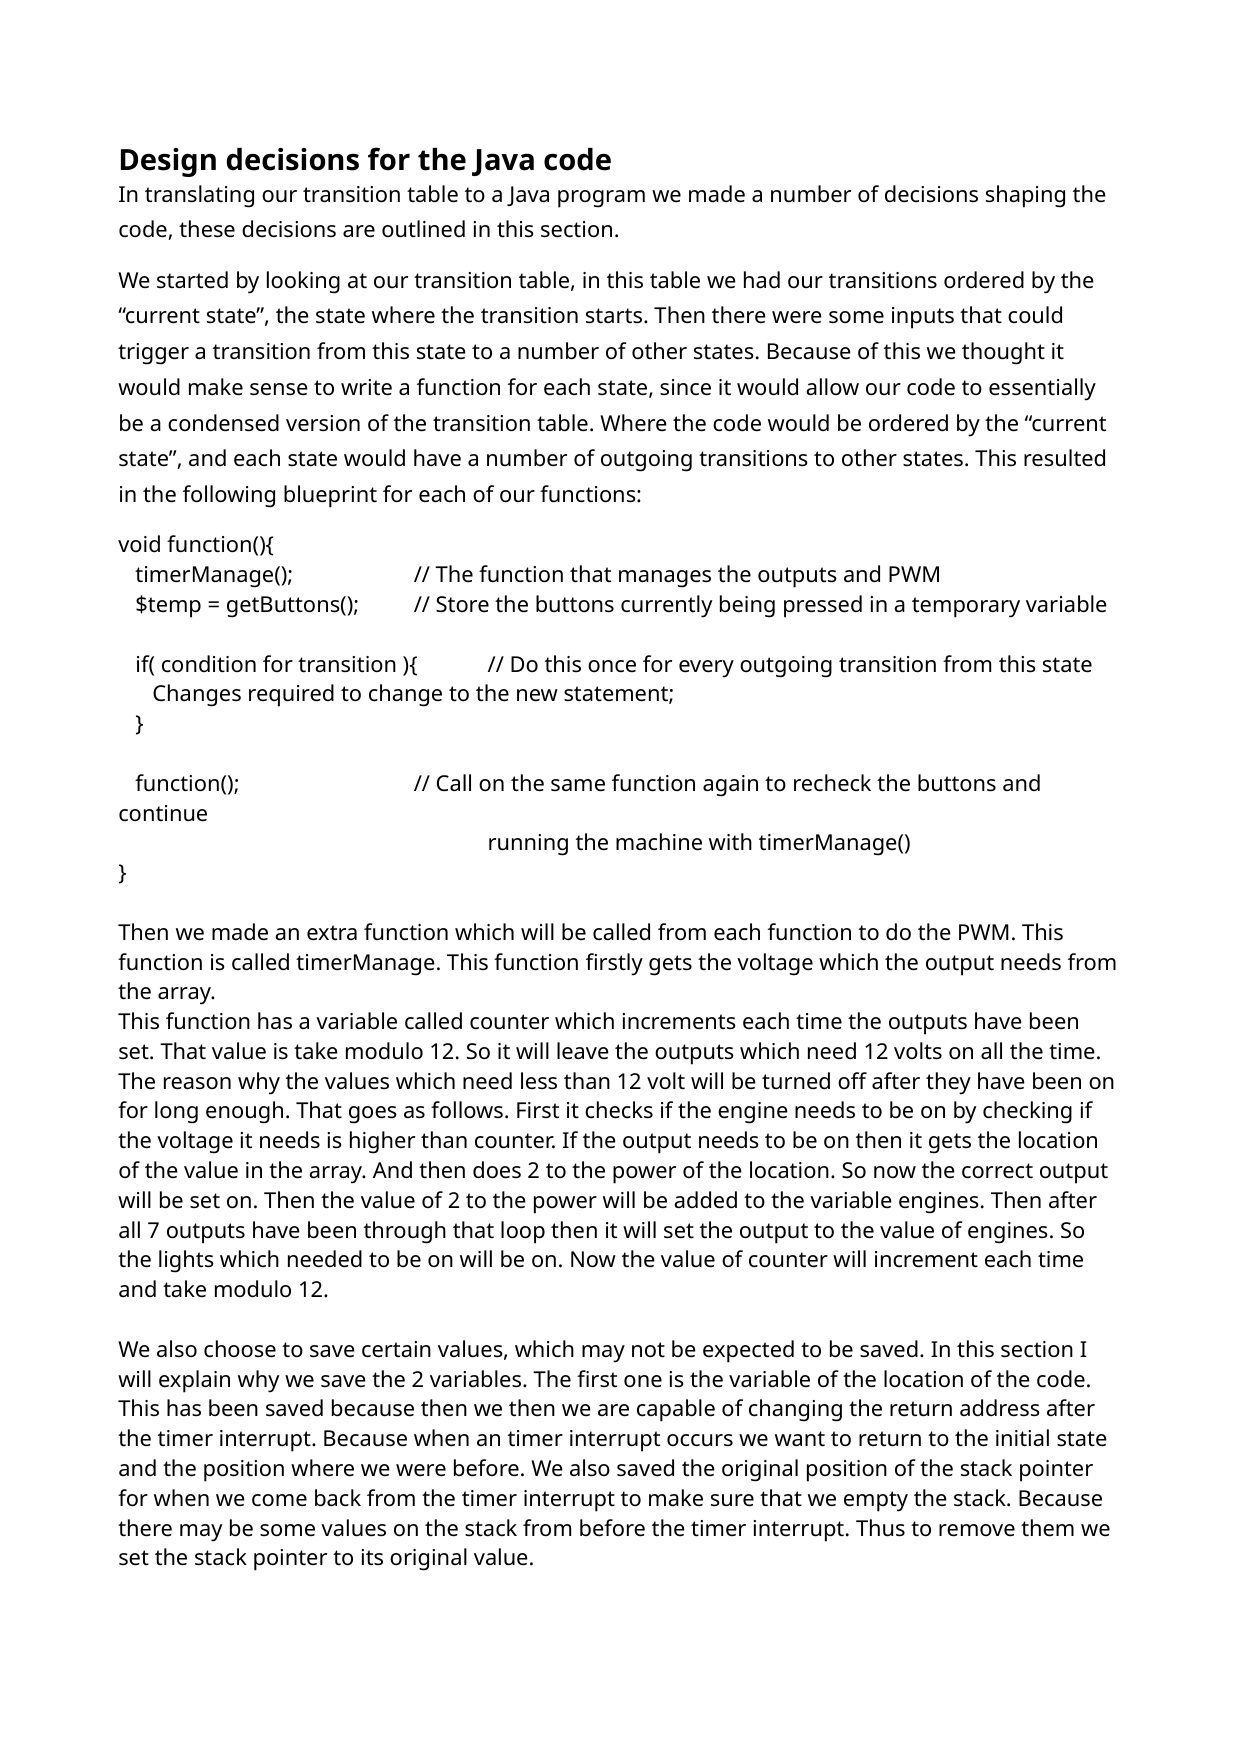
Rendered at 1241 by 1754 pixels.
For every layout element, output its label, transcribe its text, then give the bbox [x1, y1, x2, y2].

subtitle Design decisions for the Java code [118, 139, 1122, 179]
text Changes required to change to the new statement; [118, 678, 1122, 708]
text running the machine with timerManage() [118, 827, 1122, 857]
text We started by looking at our transition table, in this table we had our transitions ordered by the “current state”, the state where the transition starts. Then there were some inputs that could trigger a transition from this state to a number of other states. Because of this we thought it would make sense to write a function for each state, since it would allow our code to essentially be a condensed version of the transition table. Where the code would be ordered by the “current state”, and each state would have a number of outgoing transitions to other states. This resulted in the following blueprint for each of our functions: [118, 265, 1122, 509]
text Then we made an extra function which will be called from each function to do the PWM. This function is called timerManage. This function firstly gets the voltage which the output needs from the array. [118, 917, 1122, 1006]
text void function(){ [118, 529, 1122, 559]
text if( condition for transition ){ // Do this once for every outgoing transition from this state [118, 648, 1122, 678]
text We also choose to save certain values, which may not be expected to be saved. In this section I will explain why we save the 2 variables. The first one is the variable of the location of the code. This has been saved because then we then we are capable of changing the return address after the timer interrupt. Because when an timer interrupt occurs we want to return to the initial state and the position where we were before. We also saved the original position of the stack pointer for when we come back from the timer interrupt to make sure that we empty the stack. Because there may be some values on the stack from before the timer interrupt. Thus to remove them we set the stack pointer to its original value. [118, 1334, 1122, 1572]
text This function has a variable called counter which increments each time the outputs have been set. That value is take modulo 12. So it will leave the outputs which need 12 volts on all the time. The reason why the values which need less than 12 volt will be turned off after they have been on for long enough. That goes as follows. First it checks if the engine needs to be on by checking if the voltage it needs is higher than counter. If the output needs to be on then it gets the location of the value in the array. And then does 2 to the power of the location. So now the correct output will be set on. Then the value of 2 to the power will be added to the variable engines. Then after all 7 outputs have been through that loop then it will set the output to the value of engines. So the lights which needed to be on will be on. Now the value of counter will increment each time and take modulo 12. [118, 1006, 1122, 1304]
text function(); // Call on the same function again to recheck the buttons and continue [118, 768, 1122, 827]
text timerManage(); // The function that manages the outputs and PWM [118, 559, 1122, 589]
text } [118, 708, 1122, 738]
text In translating our transition table to a Java program we made a number of decisions shaping the code, these decisions are outlined in this section. [118, 179, 1122, 244]
text $temp = getButtons(); // Store the buttons currently being pressed in a temporary variable [118, 589, 1122, 619]
text } [118, 857, 1122, 887]
